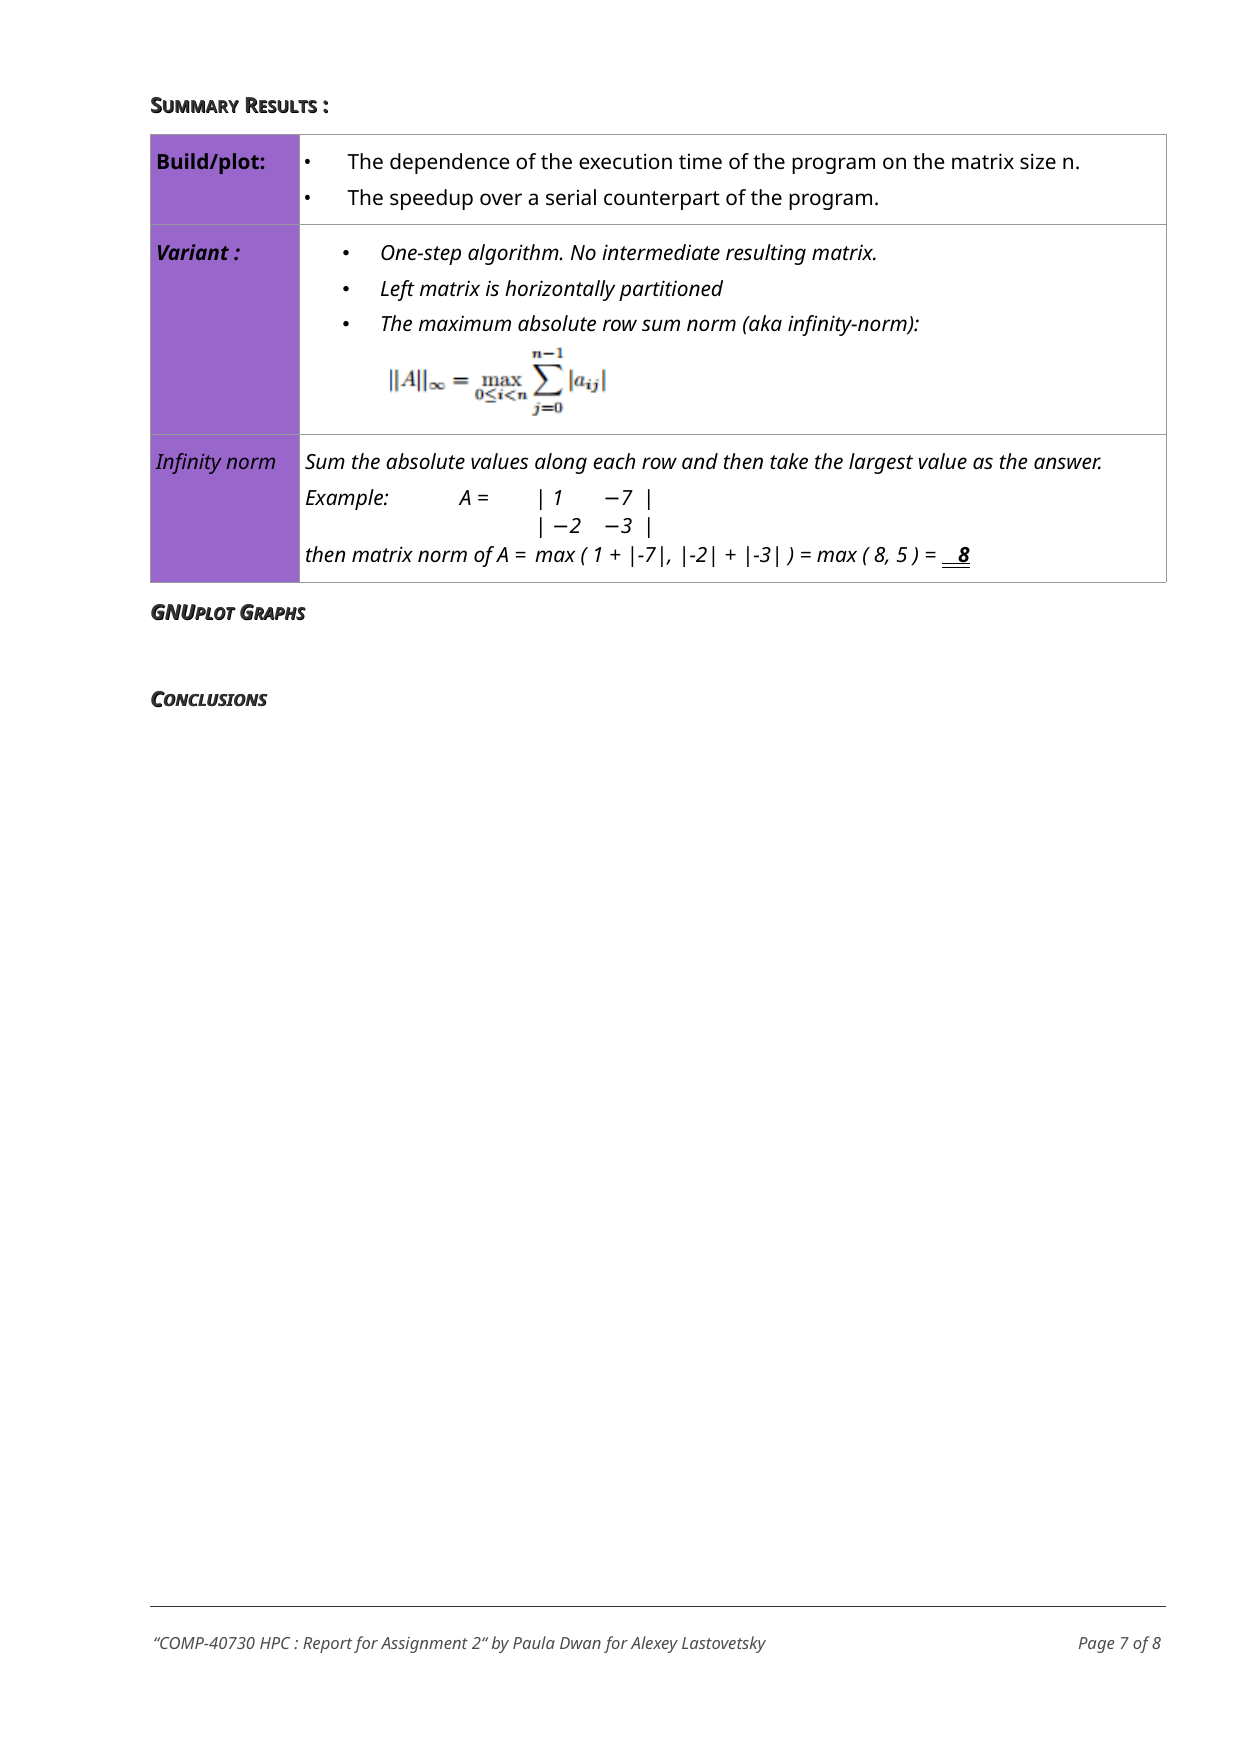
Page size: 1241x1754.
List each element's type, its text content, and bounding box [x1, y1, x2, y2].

table_header Sum the absolute values along each row and then take the largest value as the answer. Example: A = | 1 −7 | | −2 −3 | then matrix norm of A = max ( 1 + |-7|, |-2| + |-3| ) = max ( 8, 5 ) = 8 [300, 435, 1166, 582]
subtitle GNUplot Graphs [150, 597, 1166, 625]
table_cell Variant : [151, 225, 299, 434]
table_header Infinity norm [151, 435, 299, 582]
table_header Build/plot: [151, 135, 299, 224]
subtitle Conclusions [150, 684, 1166, 712]
table_cell One-step algorithm. No intermediate resulting matrix. Left matrix is horizontally partitioned The maximum absolute row sum norm (aka infinity-norm): [300, 225, 1166, 434]
picture [389, 345, 632, 421]
subtitle Summary Results : [150, 90, 1166, 118]
table_header • The dependence of the execution time of the program on the matrix size n. • The speedup over a serial counterpart of the program. [300, 135, 1166, 224]
